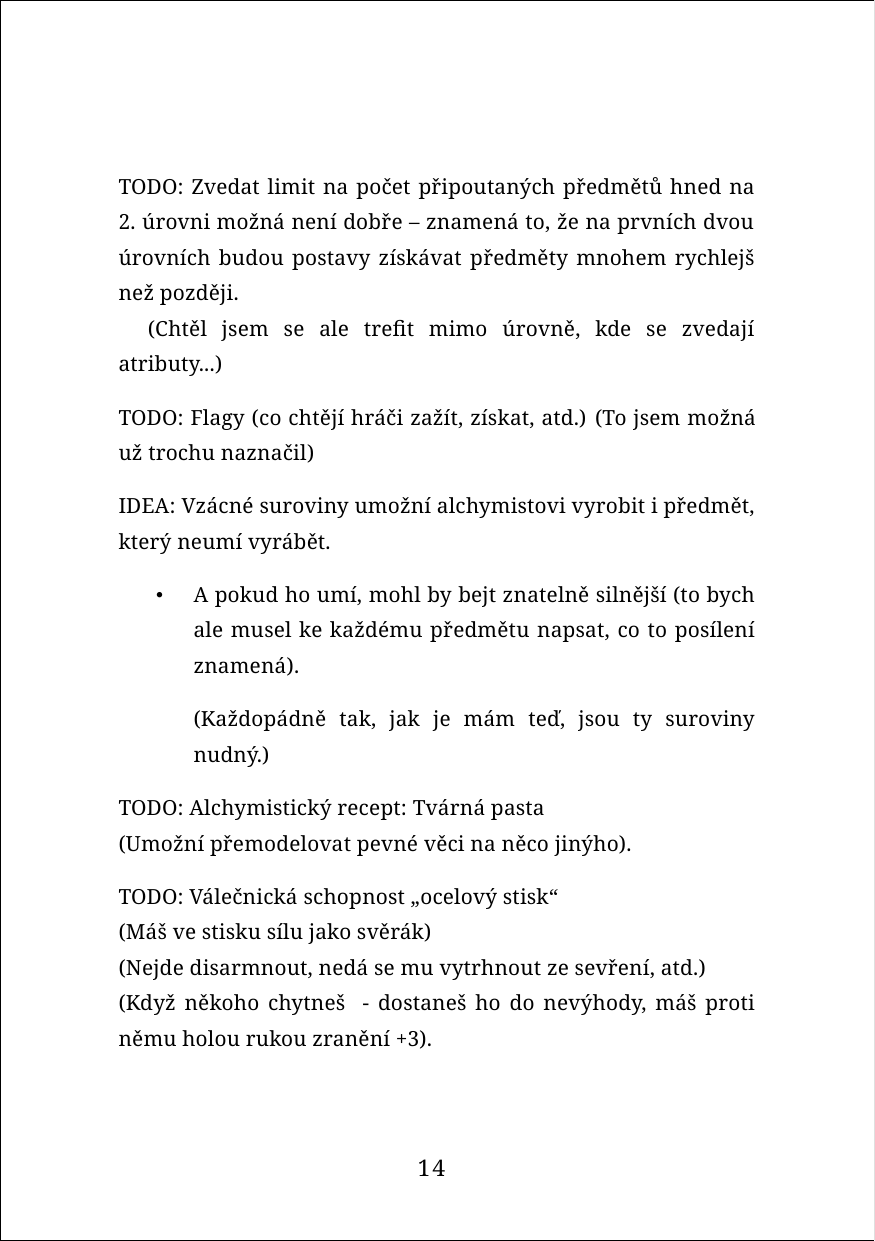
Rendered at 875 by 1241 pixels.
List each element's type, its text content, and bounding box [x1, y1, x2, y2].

list A pokud ho umí, mohl by bejt znatelně silnější (to bych ale musel ke každému předmětu napsat, co to posílení znamená). [156, 580, 756, 679]
text TODO: Flagy (co chtějí hráči zažít, získat, atd.) (To jsem možná už trochu naznačil) [118, 403, 756, 467]
text TODO: Zvedat limit na počet připoutaných předmětů hned na 2. úrovni možná není dobře – znamená to, že na prvních dvou úrovních budou postavy získávat předměty mnohem rychlejš než později. (Chtěl jsem se ale trefit mimo úrovně, kde se zvedají atributy...) [118, 172, 756, 378]
text TODO: Alchymistický recept: Tvárná pasta (Umožní přemodelovat pevné věci na něco jinýho). [118, 793, 756, 857]
text IDEA: Vzácné suroviny umožní alchymistovi vyrobit i předmět, který neumí vyrábět. [118, 491, 756, 555]
text TODO: Válečnická schopnost „ocelový stisk“ (Máš ve stisku sílu jako svěrák) (Nejde disarmnout, nedá se mu vytrhnout ze sevření, atd.) (Když někoho chytneš - dostaneš ho do nevýhody, máš proti němu holou rukou zranění +3). [118, 882, 756, 1052]
list (Každopádně tak, jak je mám teď, jsou ty suroviny nudný.) [156, 704, 756, 768]
